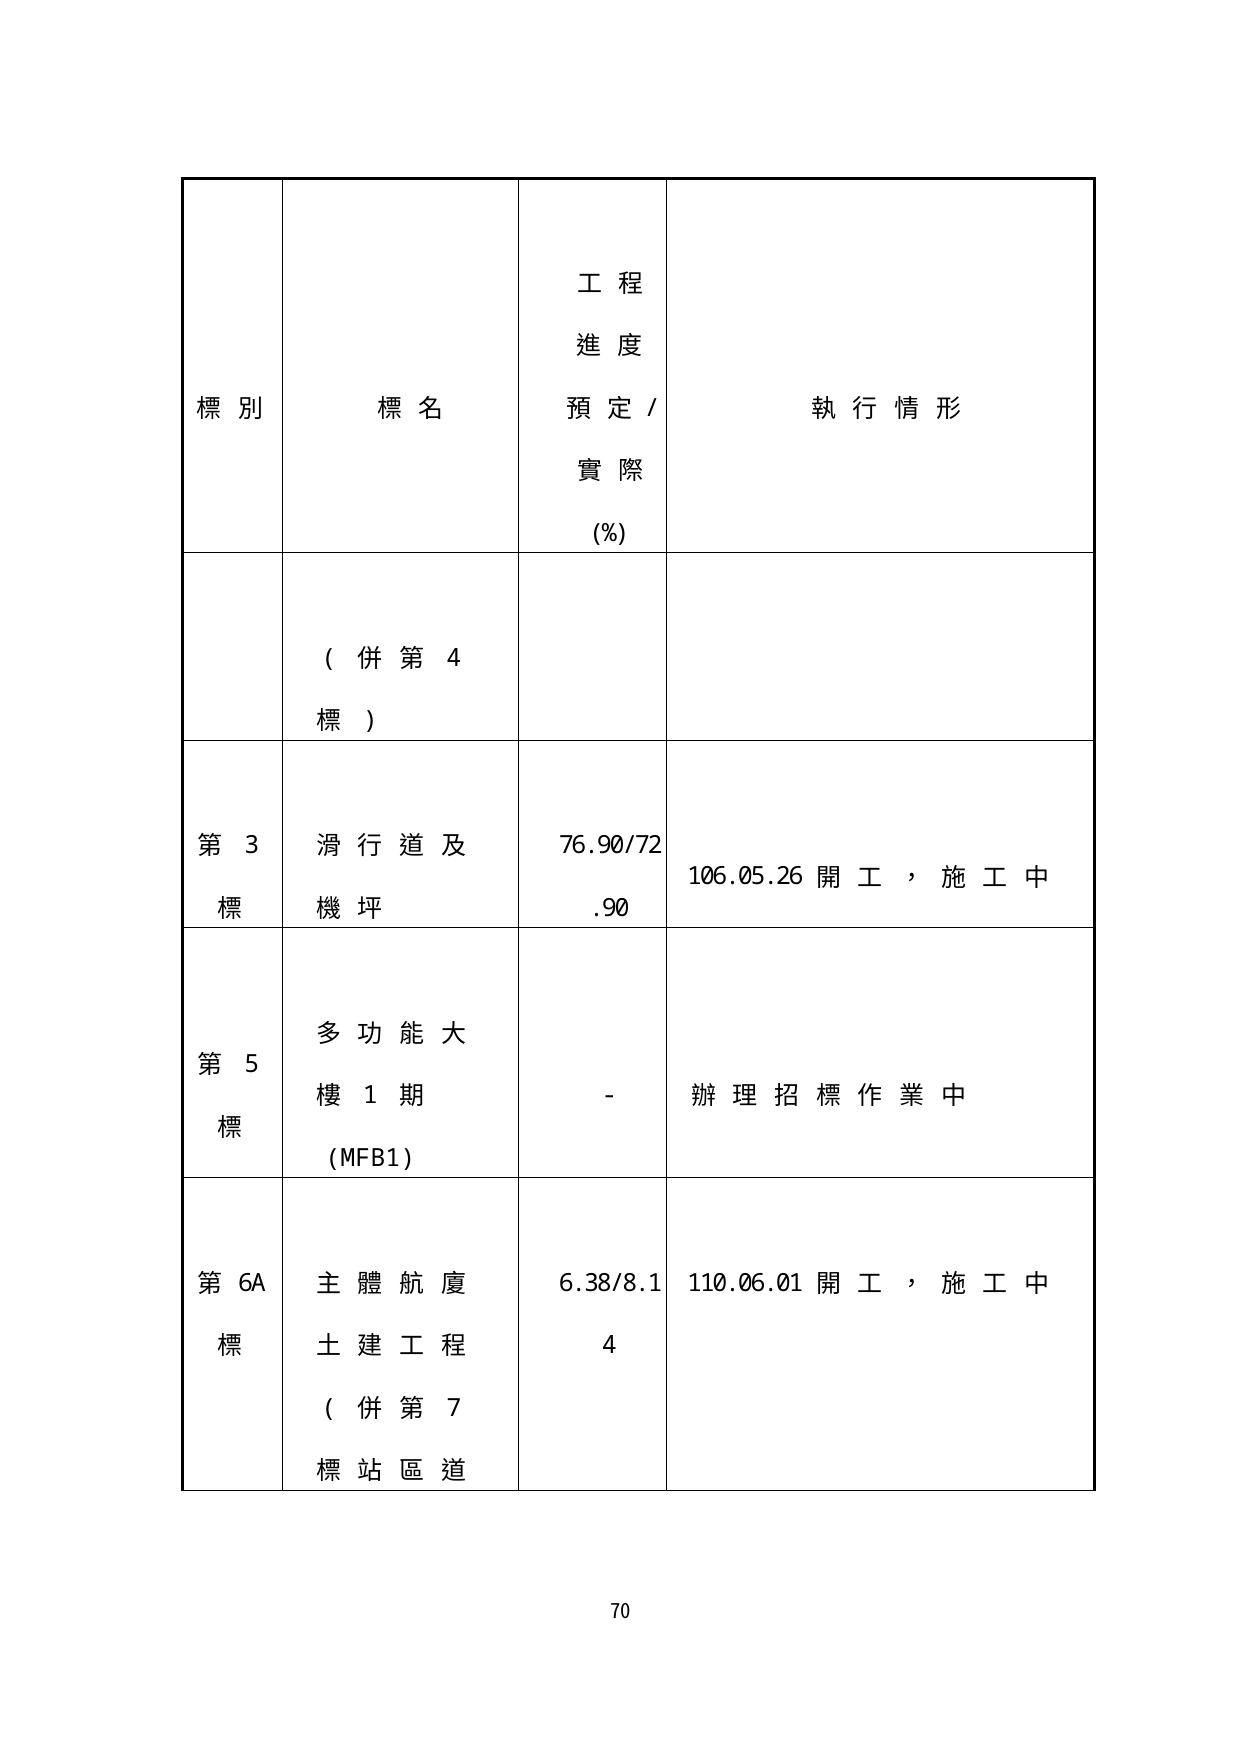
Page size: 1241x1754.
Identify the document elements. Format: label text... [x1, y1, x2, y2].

table_cell 第3標 [184, 741, 282, 927]
table_cell - [519, 928, 666, 1177]
table_cell 辦理招標作業中 [667, 928, 1093, 1177]
table_cell 多功能大樓1期(MFB1) [283, 928, 518, 1177]
table_header 標名 [283, 180, 518, 552]
table_cell 第5標 [184, 928, 282, 1177]
table_cell 第6A標 [184, 1178, 282, 1490]
table_cell 76.90/72.90 [519, 741, 666, 927]
table_cell 106.05.26開工，施工中 [667, 741, 1093, 927]
table_cell 主體航廈土建工程(併第7標站區道 [283, 1178, 518, 1490]
table_cell [667, 553, 1093, 740]
table_cell [519, 553, 666, 740]
table_cell 6.38/8.14 [519, 1178, 666, 1490]
table_header 標別 [184, 180, 282, 552]
table_cell [184, 553, 282, 740]
table_cell 滑行道及機坪 [283, 741, 518, 927]
table_cell 110.06.01開工，施工中 [667, 1178, 1093, 1490]
table_cell (併第4標) [283, 553, 518, 740]
table_header 工程進度 預定/實際(%) [519, 180, 666, 552]
table_header 執行情形 [667, 180, 1093, 552]
